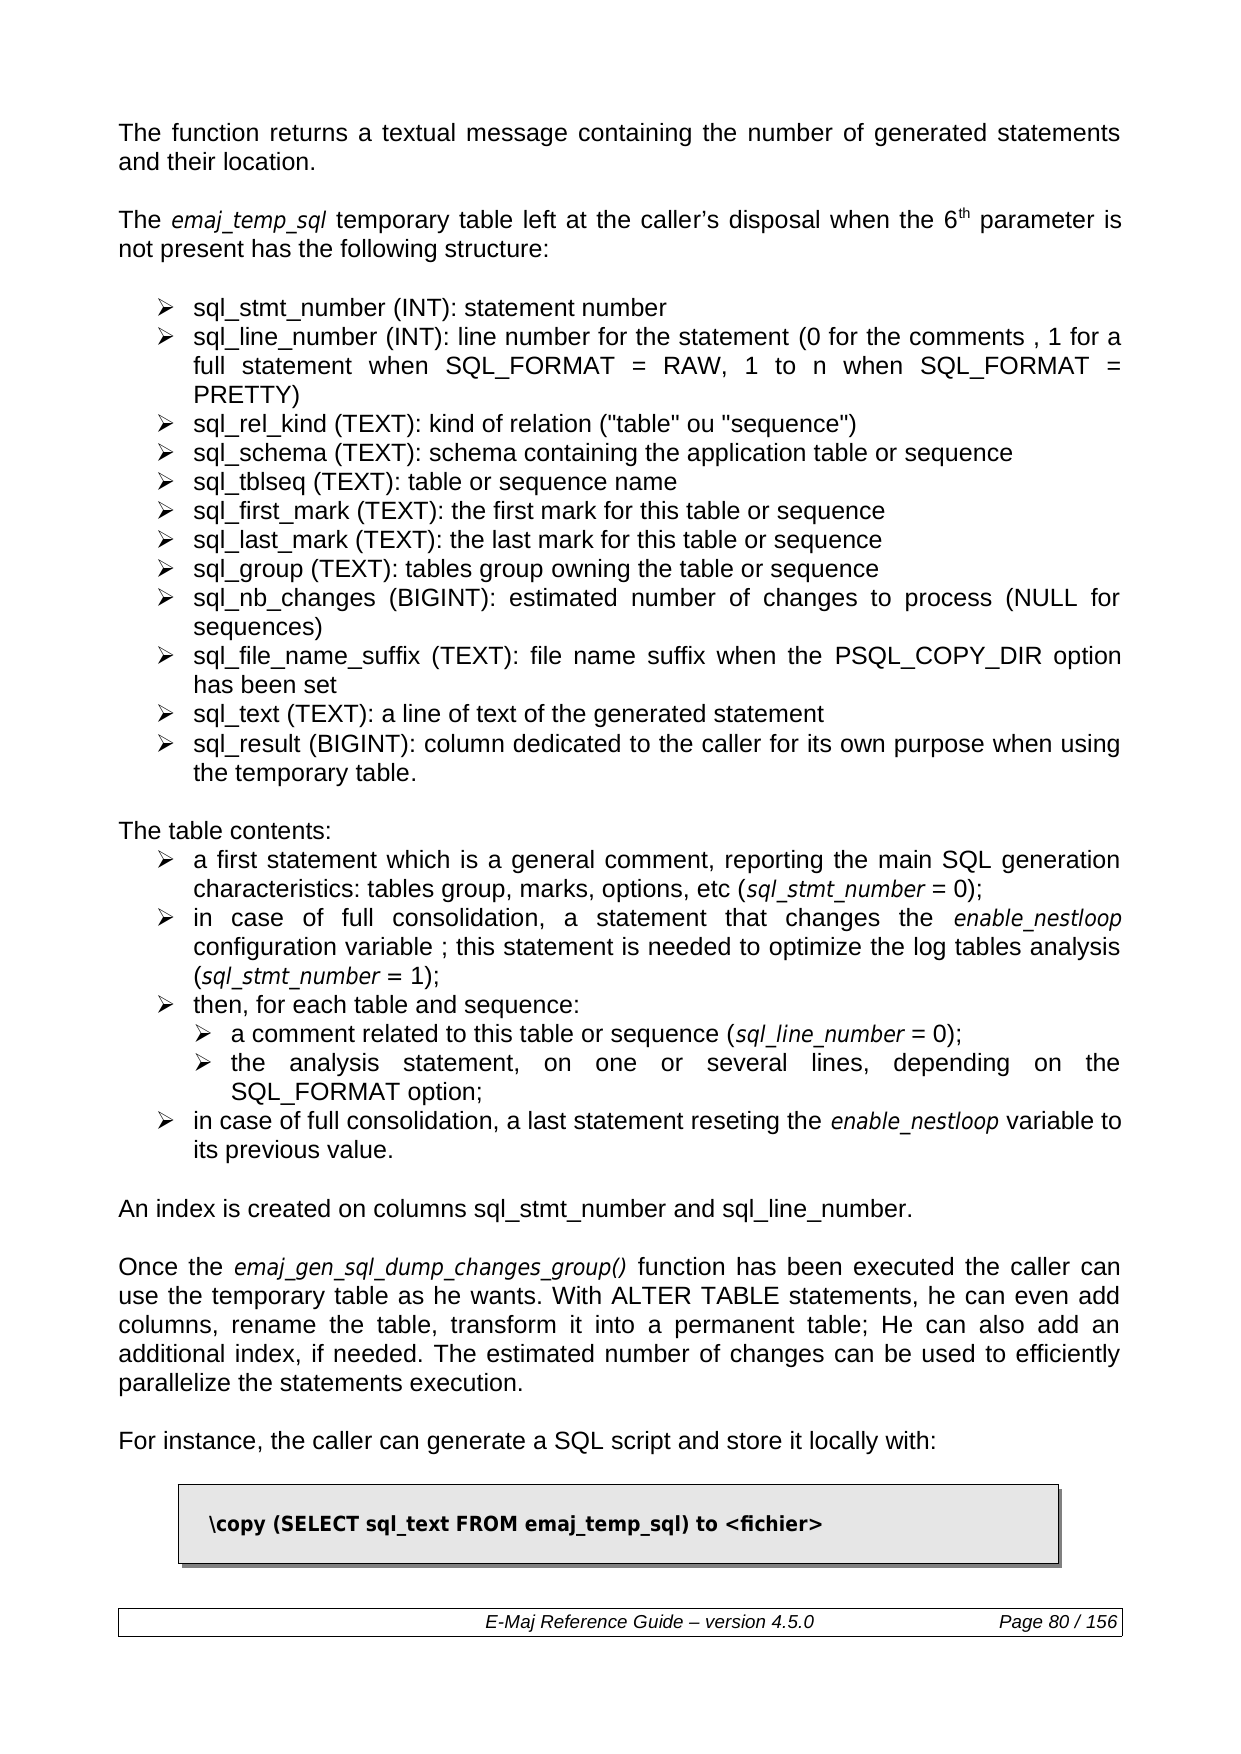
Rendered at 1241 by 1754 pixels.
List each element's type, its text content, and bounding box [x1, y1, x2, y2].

list sql_group (TEXT): tables group owning the table or sequence [156, 554, 1122, 583]
list sql_nb_changes (BIGINT): estimated number of changes to process (NULL for sequences) [156, 583, 1122, 641]
text For instance, the caller can generate a SQL script and store it locally with: [118, 1426, 1122, 1455]
list in case of full consolidation, a last statement reseting the enable_nestloop variable to its previous value. [156, 1106, 1122, 1164]
list a first statement which is a general comment, reporting the main SQL generation characteristics: tables group, marks, options, etc (sql_stmt_number = 0); [156, 845, 1122, 903]
list in case of full consolidation, a statement that changes the enable_nestloop configuration variable ; this statement is needed to optimize the log tables analysis (sql_stmt_number = 1); [156, 903, 1122, 990]
list sql_stmt_number (INT): statement number [156, 292, 1122, 322]
list sql_file_name_suffix (TEXT): file name suffix when the PSQL_COPY_DIR option has been set [156, 641, 1122, 699]
text An index is created on columns sql_stmt_number and sql_line_number. [118, 1193, 1122, 1222]
list sql_schema (TEXT): schema containing the application table or sequence [156, 438, 1122, 467]
list a comment related to this table or sequence (sql_line_number = 0); [193, 1019, 1122, 1048]
text The emaj_temp_sql temporary table left at the caller’s disposal when the 6th parameter is not present has the following structure: [118, 205, 1122, 263]
list sql_last_mark (TEXT): the last mark for this table or sequence [156, 525, 1122, 554]
list the analysis statement, on one or several lines, depending on the SQL_FORMAT option; [193, 1048, 1122, 1106]
text The function returns a textual message containing the number of generated statements and their location. [118, 118, 1122, 176]
text Once the emaj_gen_sql_dump_changes_group() function has been executed the caller can use the temporary table as he wants. With ALTER TABLE statements, he can even add columns, rename the table, transform it into a permanent table; He can also add an additional index, if needed. The estimated number of changes can be used to efficiently parallelize the statements execution. [118, 1252, 1122, 1397]
list sql_tblseq (TEXT): table or sequence name [156, 467, 1122, 496]
list then, for each table and sequence: [156, 990, 1122, 1019]
text \copy (SELECT sql_text FROM emaj_temp_sql) to <fichier> [179, 1508, 1058, 1533]
list sql_result (BIGINT): column dedicated to the caller for its own purpose when using the temporary table. [156, 728, 1122, 787]
list sql_line_number (INT): line number for the statement (0 for the comments , 1 for a full statement when SQL_FORMAT = RAW, 1 to n when SQL_FORMAT = PRETTY) [156, 322, 1122, 409]
list sql_first_mark (TEXT): the first mark for this table or sequence [156, 496, 1122, 525]
text The table contents: [118, 816, 1122, 845]
list sql_text (TEXT): a line of text of the generated statement [156, 699, 1122, 728]
list sql_rel_kind (TEXT): kind of relation ("table" ou "sequence") [156, 409, 1122, 438]
